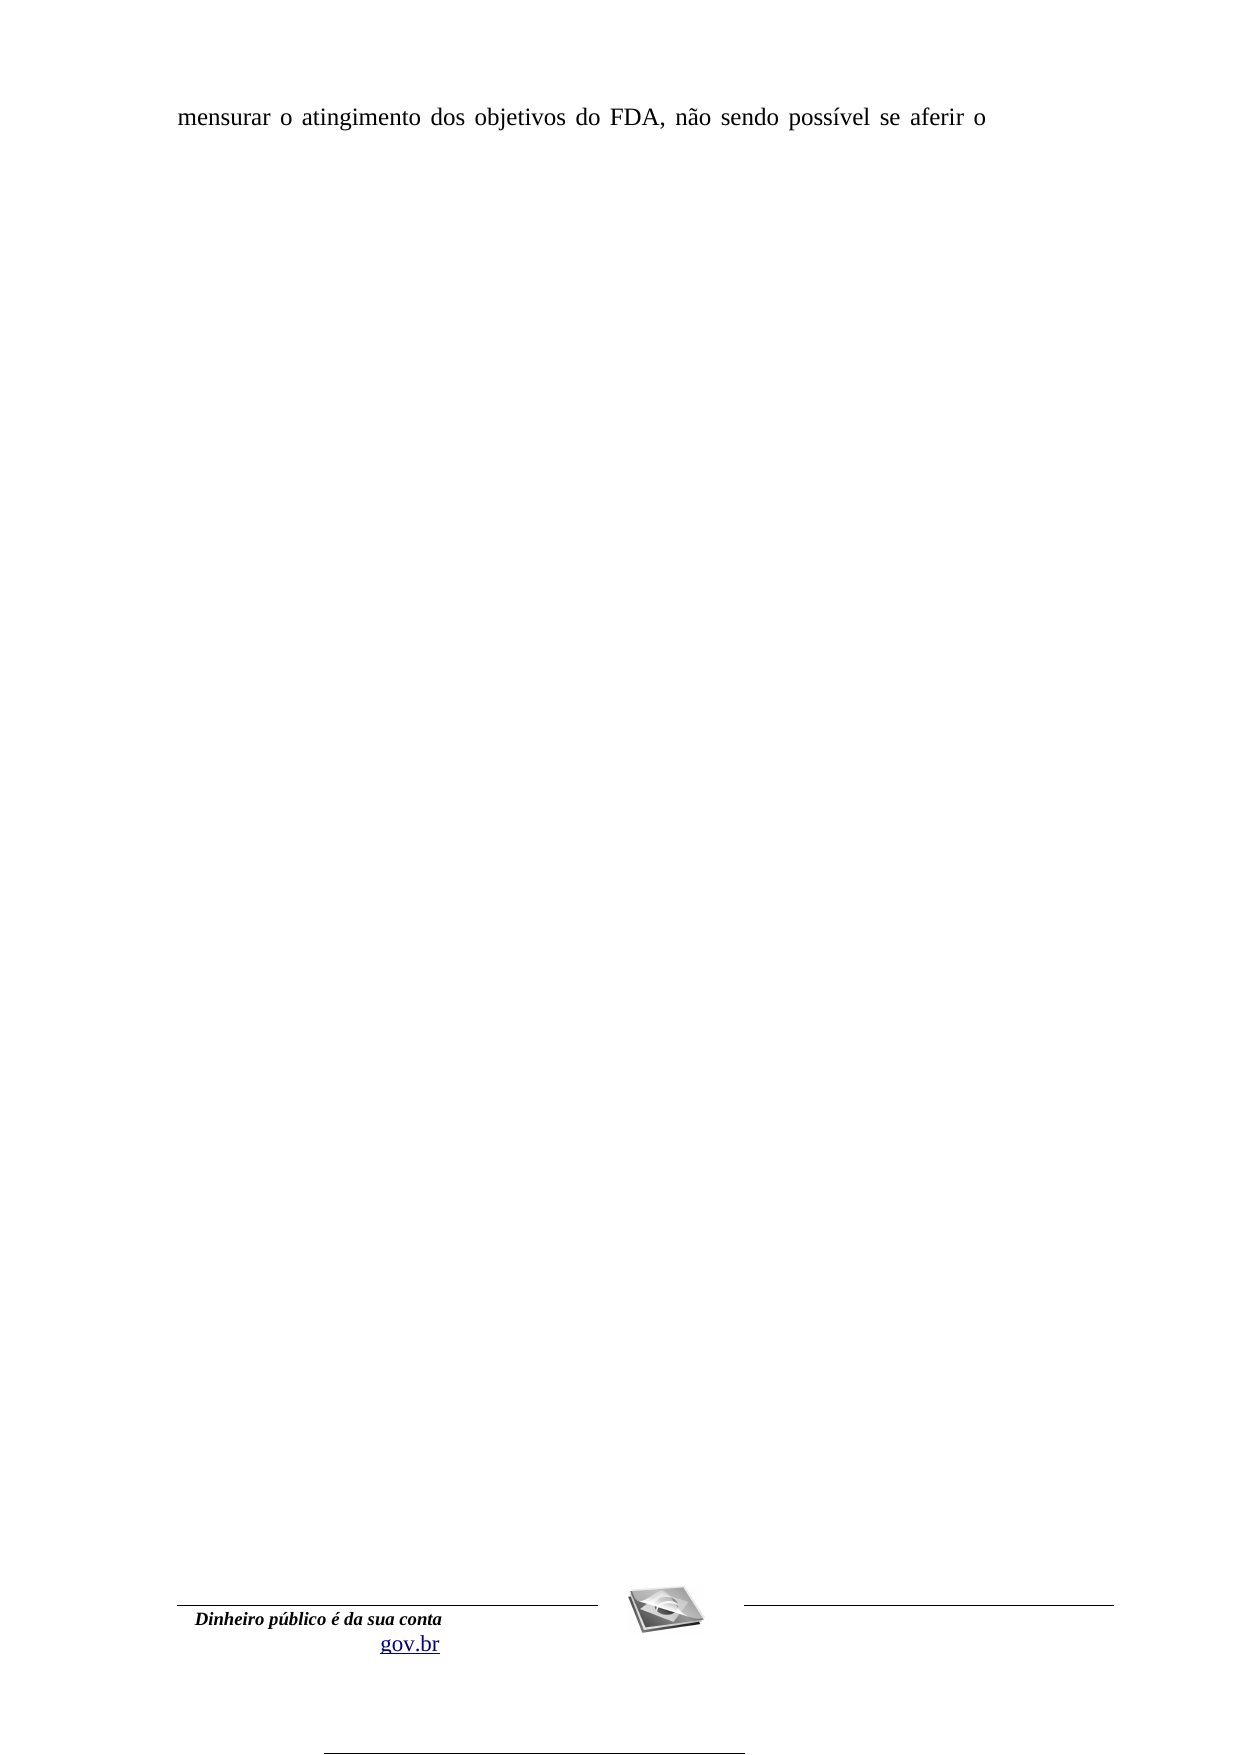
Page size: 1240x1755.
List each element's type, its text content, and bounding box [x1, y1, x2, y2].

text mensurar o atingimento dos objetivos do FDA, não sendo possível se aferir o [177, 102, 1069, 131]
